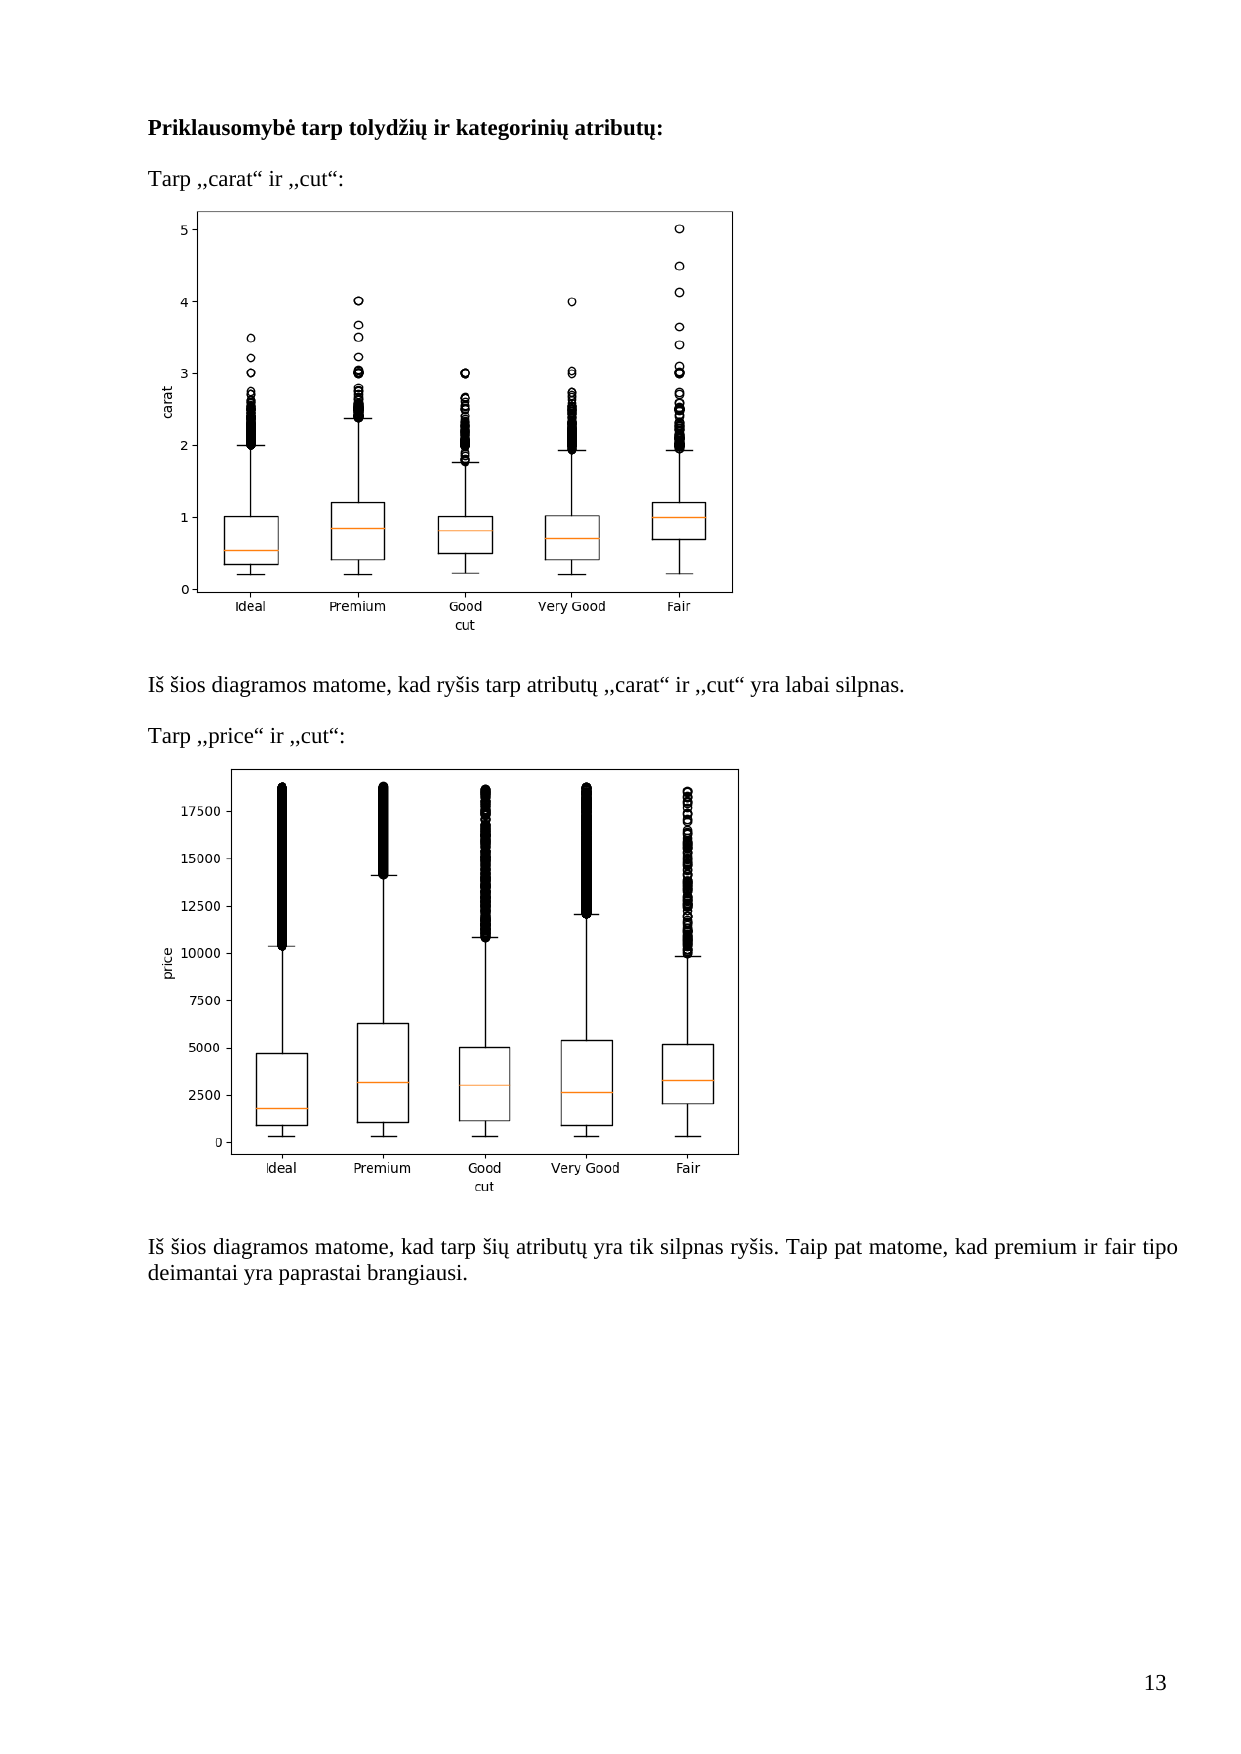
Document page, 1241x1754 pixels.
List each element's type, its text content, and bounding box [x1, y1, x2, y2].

subtitle Tarp ,,price“ ir ,,cut“: [148, 722, 1181, 748]
subtitle Tarp ,,carat“ ir ,,cut“: [148, 165, 1181, 191]
subtitle Priklausomybė tarp tolydžių ir kategorinių atributų: [148, 114, 1181, 140]
subtitle Iš šios diagramos matome, kad tarp šių atributų yra tik silpnas ryšis. Taip pat matome, kad premium ir fair tipo deimantai yra paprastai brangiausi. [148, 1208, 1181, 1285]
picture [147, 754, 752, 1208]
subtitle Iš šios diagramos matome, kad ryšis tarp atributų ,,carat“ ir ,,cut“ yra labai silpnas. [148, 646, 1181, 697]
picture [147, 197, 746, 646]
